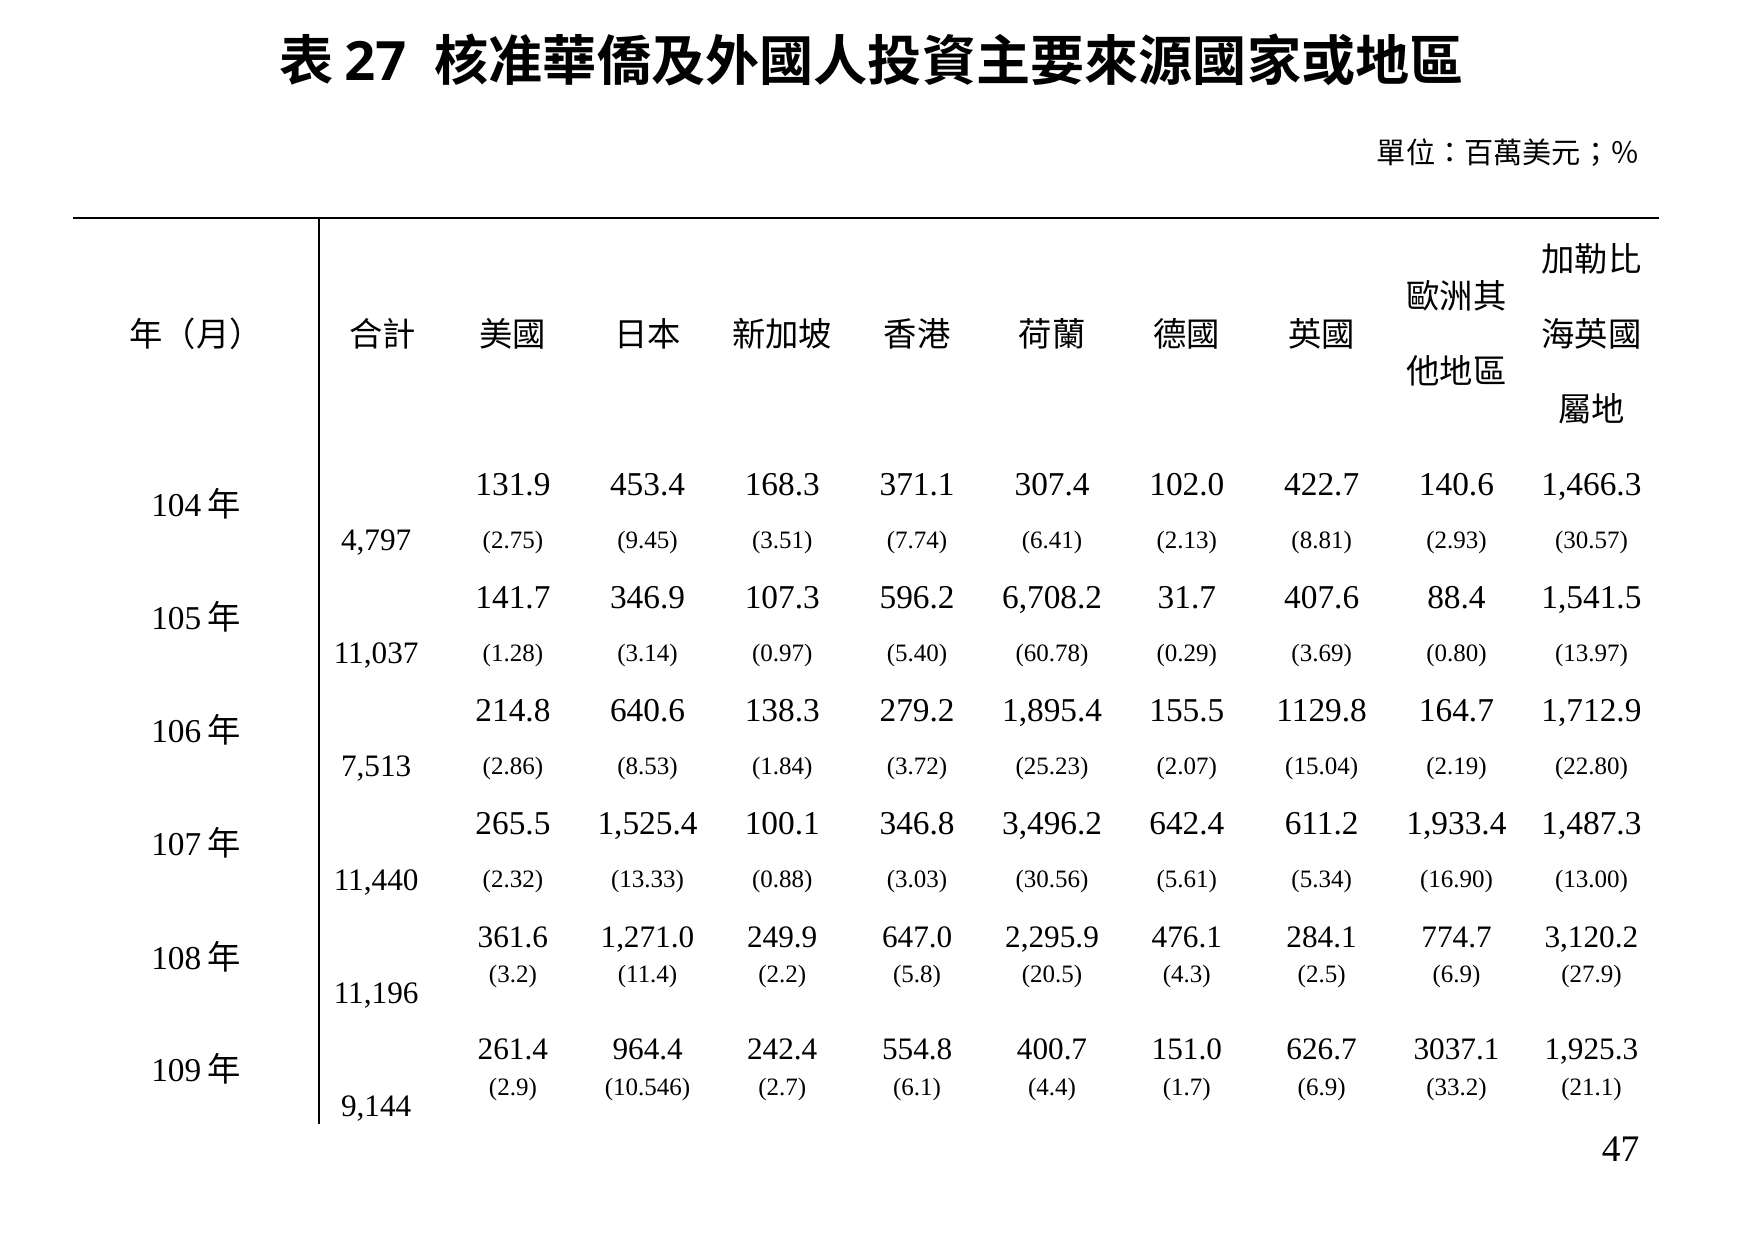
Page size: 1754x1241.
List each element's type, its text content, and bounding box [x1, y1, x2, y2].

table_cell 249.9 (2.2) [715, 899, 849, 1011]
table_cell 642.4 (5.61) [1120, 785, 1253, 897]
table_cell 7,513 [320, 671, 445, 784]
table_cell [1659, 444, 1669, 558]
table_cell 626.7 (6.9) [1254, 1011, 1388, 1123]
subtitle 單位：百萬美元；％ [103, 113, 1639, 188]
table_cell 6,708.2 (60.78) [985, 559, 1119, 671]
table_cell 1,541.5 (13.97) [1524, 559, 1658, 671]
table_cell 346.9 (3.14) [581, 559, 714, 671]
table_cell 3037.1 (33.2) [1389, 1011, 1523, 1123]
table_cell 138.3 (1.84) [715, 671, 849, 784]
table_cell 400.7 (4.4) [985, 1011, 1119, 1123]
table_cell 242.4 (2.7) [715, 1011, 849, 1123]
table_cell 108年 [73, 899, 318, 1011]
table_cell [1659, 784, 1669, 897]
table_cell 453.4 (9.45) [581, 445, 714, 558]
table_cell [1659, 1011, 1669, 1123]
table_cell 554.8 (6.1) [850, 1011, 984, 1123]
table_cell 476.1 (4.3) [1120, 899, 1253, 1011]
subtitle 表27 核准華僑及外國人投資主要來源國家或地區 [103, 1, 1639, 113]
table_cell 31.7 (0.29) [1120, 559, 1253, 671]
table_header 年（月） [73, 219, 318, 444]
table_cell 596.2 (5.40) [850, 559, 984, 671]
table_header 德國 [1120, 219, 1253, 444]
table_cell [1659, 671, 1669, 784]
table_cell 284.1 (2.5) [1254, 899, 1388, 1011]
table_cell 261.4 (2.9) [446, 1011, 579, 1123]
table_cell 279.2 (3.72) [850, 671, 984, 784]
table_cell 1,466.3 (30.57) [1524, 445, 1658, 558]
table_cell 371.1 (7.74) [850, 445, 984, 558]
table_header 香港 [850, 219, 984, 444]
table_cell 611.2 (5.34) [1254, 785, 1388, 897]
table_cell 131.9 (2.75) [446, 445, 579, 558]
table_cell 1,895.4 (25.23) [985, 671, 1119, 784]
table_cell 4,797 [320, 445, 445, 558]
table_cell 214.8 (2.86) [446, 671, 579, 784]
table_cell 106年 [73, 671, 318, 784]
table_header 歐洲其他地區 [1389, 219, 1523, 444]
table_cell [1659, 898, 1669, 1011]
table_cell 407.6 (3.69) [1254, 559, 1388, 671]
table_cell 1,525.4 (13.33) [581, 785, 714, 897]
table_cell 88.4 (0.80) [1389, 559, 1523, 671]
table_cell 164.7 (2.19) [1389, 671, 1523, 784]
table_cell 1,271.0 (11.4) [581, 899, 714, 1011]
table_cell 265.5 (2.32) [446, 785, 579, 897]
table_cell 3,120.2 (27.9) [1524, 899, 1658, 1011]
table_cell 11,196 [320, 899, 445, 1011]
table_cell 109年 [73, 1011, 318, 1123]
table_header 美國 [446, 219, 579, 444]
table_header [1659, 217, 1669, 444]
table_cell 361.6 (3.2) [446, 899, 579, 1011]
table_cell 151.0 (1.7) [1120, 1011, 1253, 1123]
table_cell 104年 [73, 445, 318, 558]
table_header 日本 [581, 219, 714, 444]
table_cell [1659, 558, 1669, 671]
table_cell 100.1 (0.88) [715, 785, 849, 897]
table_cell 3,496.2 (30.56) [985, 785, 1119, 897]
table_cell 1129.8 (15.04) [1254, 671, 1388, 784]
table_cell 11,440 [320, 785, 445, 897]
table_cell 9,144 [320, 1011, 445, 1123]
table_cell 141.7 (1.28) [446, 559, 579, 671]
table_cell 422.7 (8.81) [1254, 445, 1388, 558]
table_cell 1,925.3 (21.1) [1524, 1011, 1658, 1123]
table_header 合計 [320, 219, 445, 444]
table_cell 11,037 [320, 559, 445, 671]
table_cell 107.3 (0.97) [715, 559, 849, 671]
table_cell 102.0 (2.13) [1120, 445, 1253, 558]
table_cell 307.4 (6.41) [985, 445, 1119, 558]
table_cell 1,933.4 (16.90) [1389, 785, 1523, 897]
table_header 荷蘭 [985, 219, 1119, 444]
table_cell 105年 [73, 559, 318, 671]
table_cell 346.8 (3.03) [850, 785, 984, 897]
table_cell 2,295.9 (20.5) [985, 899, 1119, 1011]
table_cell 964.4 (10.546) [581, 1011, 714, 1123]
table_header 加勒比海英國屬地 [1524, 219, 1658, 444]
table_cell 1,712.9 (22.80) [1524, 671, 1658, 784]
table_cell 640.6 (8.53) [581, 671, 714, 784]
table_cell 774.7 (6.9) [1389, 899, 1523, 1011]
table_cell 155.5 (2.07) [1120, 671, 1253, 784]
table_cell 1,487.3 (13.00) [1524, 785, 1658, 897]
table_header 英國 [1254, 219, 1388, 444]
table_header 新加坡 [715, 219, 849, 444]
table_cell 140.6 (2.93) [1389, 445, 1523, 558]
table_cell 107年 [73, 785, 318, 897]
table_cell 168.3 (3.51) [715, 445, 849, 558]
table_cell 647.0 (5.8) [850, 899, 984, 1011]
